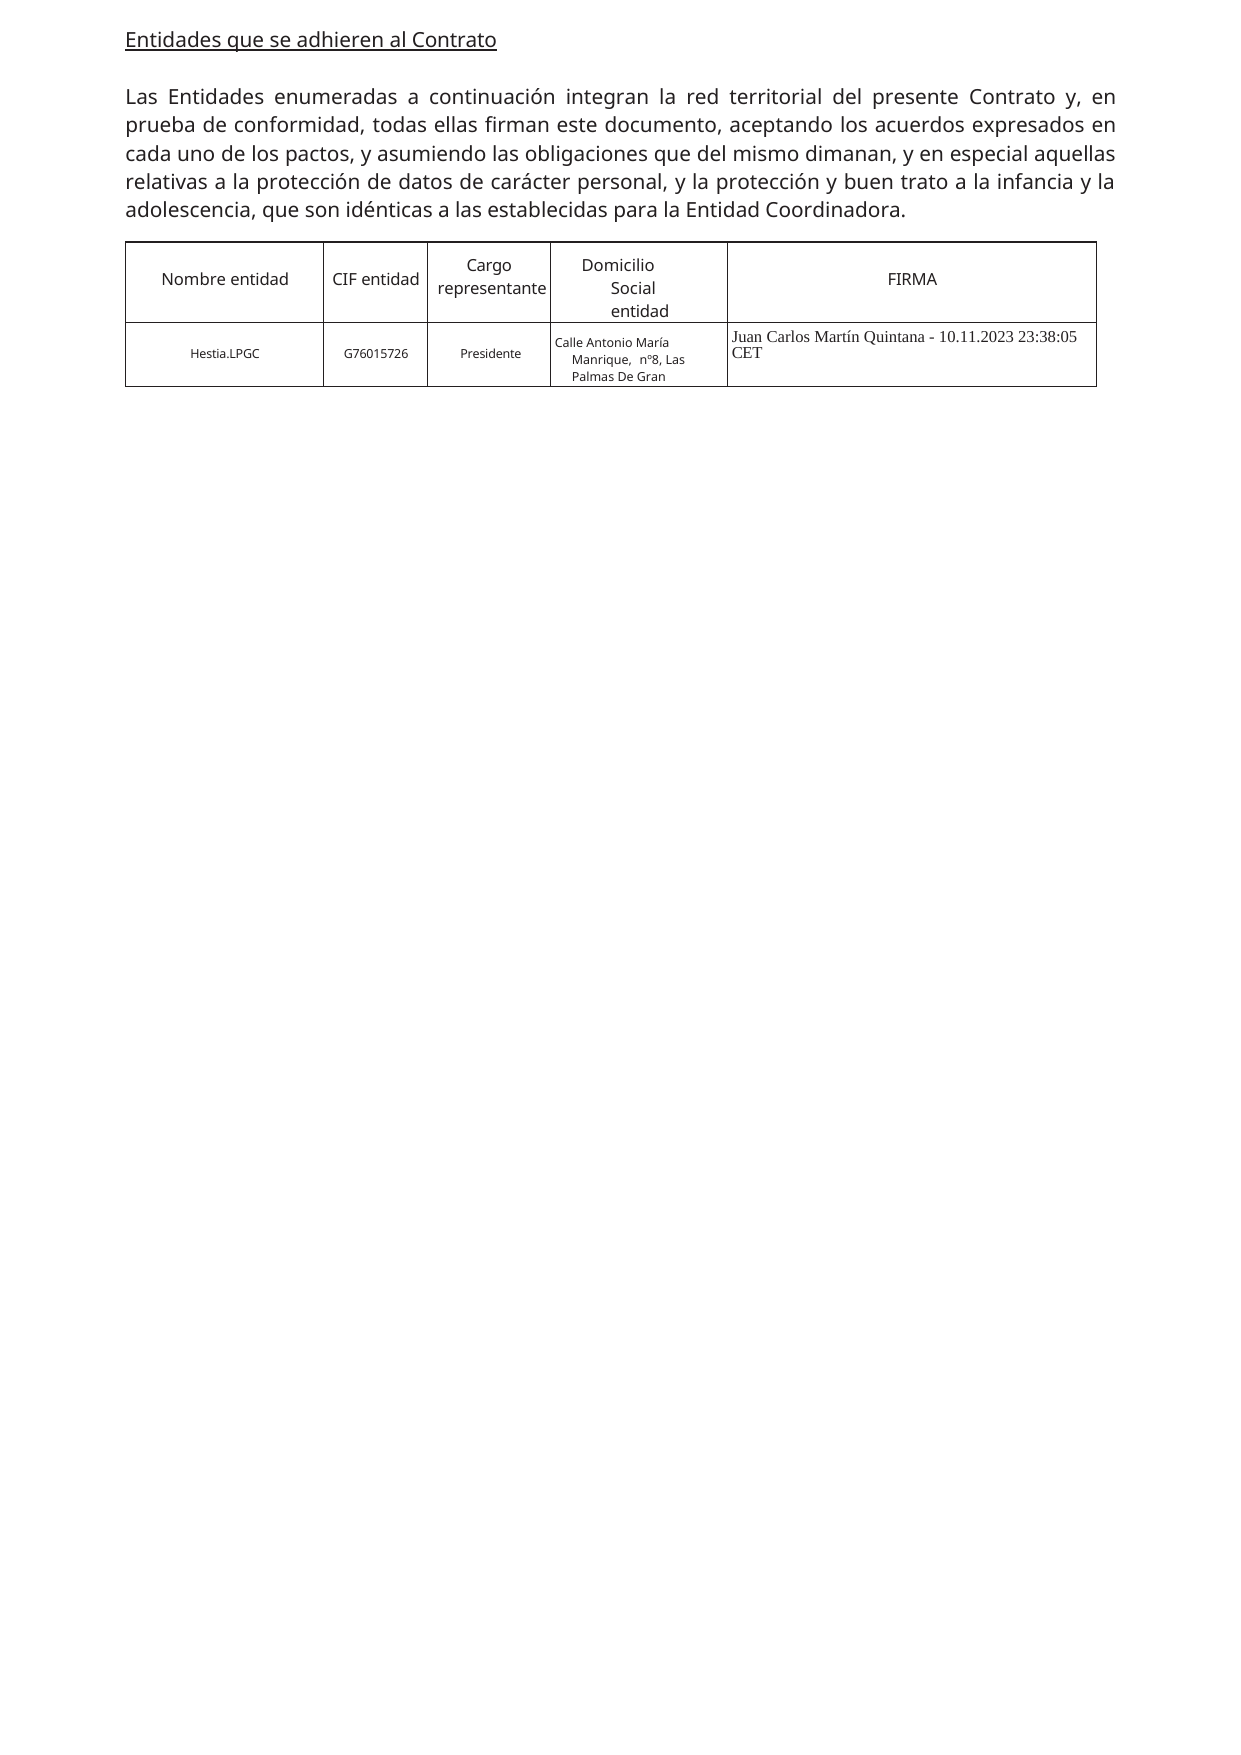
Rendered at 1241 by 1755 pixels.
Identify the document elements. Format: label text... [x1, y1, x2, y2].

text Entidades que se adhieren al Contrato [125, 25, 1128, 53]
table_cell G76015726 [324, 323, 427, 386]
table_header CIF entidad [324, 243, 427, 322]
table_header Domicilio Social entidad [551, 243, 727, 322]
table_cell Calle Antonio María Manrique, nº8, Las Palmas De Gran [551, 323, 727, 386]
table_header Nombre entidad [126, 243, 323, 322]
table_header Cargo representante [428, 243, 550, 322]
table_cell Presidente [428, 323, 550, 386]
table_cell Hestia.LPGC [126, 323, 323, 386]
text Las Entidades enumeradas a continuación integran la red territorial del presente Contrato y, en prueba de conformidad, todas ellas firman este documento, aceptando los acuerdos expresados en cada uno de los pactos, y asumiendo las obligaciones que del mismo dimanan, y en especial aquellas relativas a la protección de datos de carácter personal, y la protección y buen trato a la infancia y la adolescencia, que son idénticas a las establecidas para la Entidad Coordinadora. [125, 82, 1116, 224]
table_header FIRMA [728, 243, 1096, 322]
table_cell Juan Carlos Martín Quintana - 10.11.2023 23:38:05 CET [728, 323, 1096, 386]
